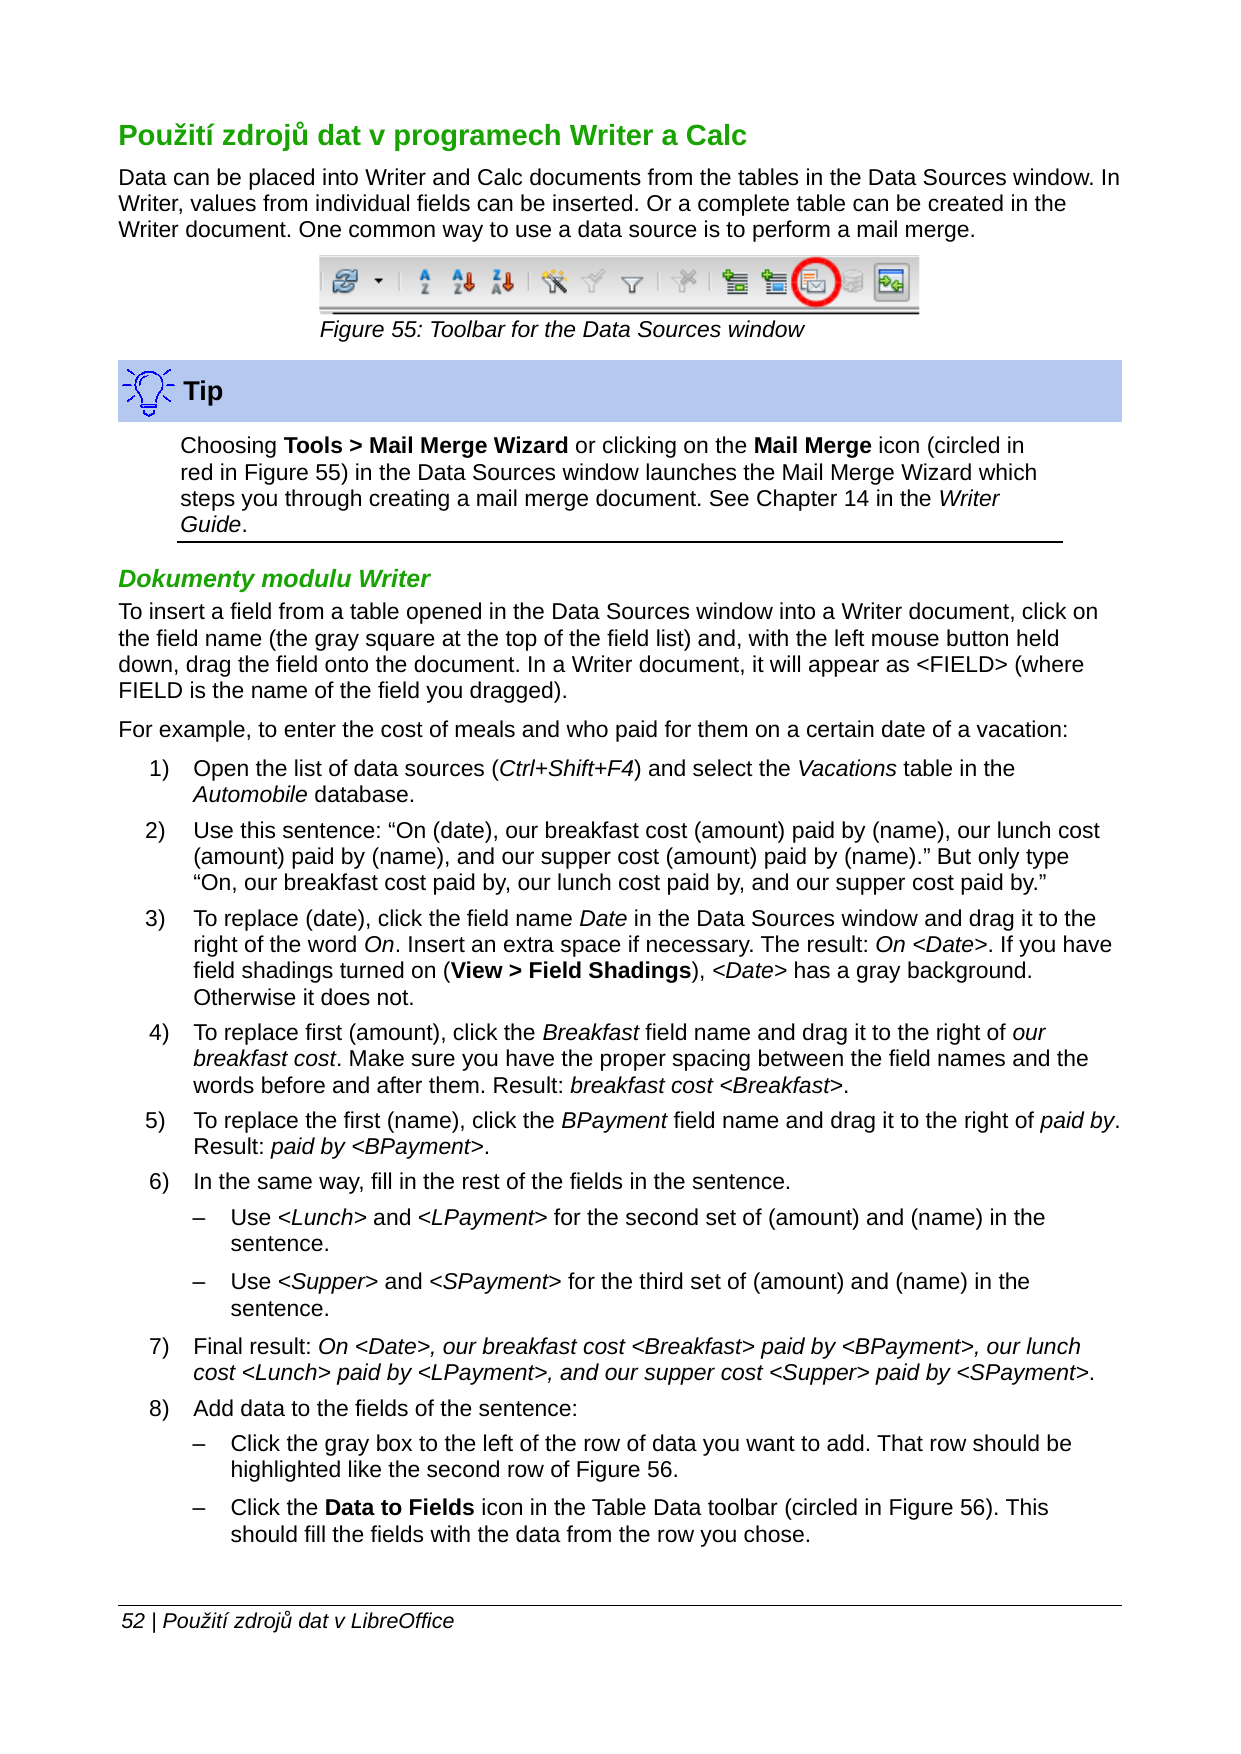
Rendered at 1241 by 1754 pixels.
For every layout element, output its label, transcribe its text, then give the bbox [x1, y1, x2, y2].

list Open the list of data sources (Ctrl+Shift+F4) and select the Vacations table in the Automobile database. [169, 755, 1122, 808]
picture [319, 255, 921, 316]
list To replace first (amount), click the Breakfast field name and drag it to the right of our breakfast cost. Make sure you have the proper spacing between the field names and the words before and after them. Result: breakfast cost <Breakfast>. [169, 1019, 1122, 1098]
list Use <Supper> and <SPayment> for the third set of (amount) and (name) in the sentence. [192, 1268, 1122, 1321]
subtitle Tip [118, 360, 1122, 422]
list To replace (date), click the field name Date in the Data Sources window and drag it to the right of the word On. Insert an extra space if necessary. The result: On <Date>. If you have field shadings turned on (View > Field Shadings), <Date> has a gray background. Otherwise it does not. [165, 904, 1122, 1010]
list In the same way, fill in the rest of the fields in the sentence. [169, 1168, 1122, 1195]
text To insert a field from a table opened in the Data Sources window into a Writer document, click on the field name (the gray square at the top of the field list) and, with the left mouse button held down, drag the field onto the document. In a Writer document, it will appear as <FIELD> (where FIELD is the name of the field you dragged). [118, 598, 1122, 704]
list Final result: On <Date>, our breakfast cost <Breakfast> paid by <BPayment>, our lunch cost <Lunch> paid by <LPayment>, and our supper cost <Supper> paid by <SPayment>. [169, 1333, 1122, 1386]
text Figure 55: Toolbar for the Data Sources window [319, 316, 921, 342]
picture [119, 361, 179, 421]
list Add data to the fields of the sentence: [169, 1394, 1122, 1421]
subtitle Použití zdrojů dat v programech Writer a Calc [118, 118, 1122, 152]
list Use this sentence: “On (date), our breakfast cost (amount) paid by (name), our lunch cost (amount) paid by (name), and our supper cost (amount) paid by (name).” But only type “On, our breakfast cost paid by, our lunch cost paid by, and our supper cost paid by.” [165, 817, 1122, 896]
text Data can be placed into Writer and Calc documents from the tables in the Data Sources window. In Writer, values from individual fields can be inserted. Or a complete table can be created in the Writer document. One common way to use a data source is to perform a mail merge. [118, 163, 1122, 242]
text Choosing Tools > Mail Merge Wizard or clicking on the Mail Merge icon (circled in red in Figure 55) in the Data Sources window launches the Mail Merge Wizard which steps you through creating a mail merge document. See Chapter 14 in the Writer Guide. [177, 429, 1063, 541]
list Click the gray box to the left of the row of data you want to add. That row should be highlighted like the second row of Figure 56. [192, 1430, 1122, 1482]
list To replace the first (name), click the BPayment field name and drag it to the right of paid by. Result: paid by <BPayment>. [165, 1107, 1122, 1159]
subtitle Dokumenty modulu Writer [118, 564, 1122, 592]
list Click the Data to Fields icon in the Table Data toolbar (circled in Figure 56). This should fill the fields with the data from the row you chose. [192, 1494, 1122, 1547]
text For example, to enter the cost of meals and who paid for them on a certain date of a vacation: [118, 716, 1122, 743]
list Use <Lunch> and <LPayment> for the second set of (amount) and (name) in the sentence. [192, 1203, 1122, 1256]
